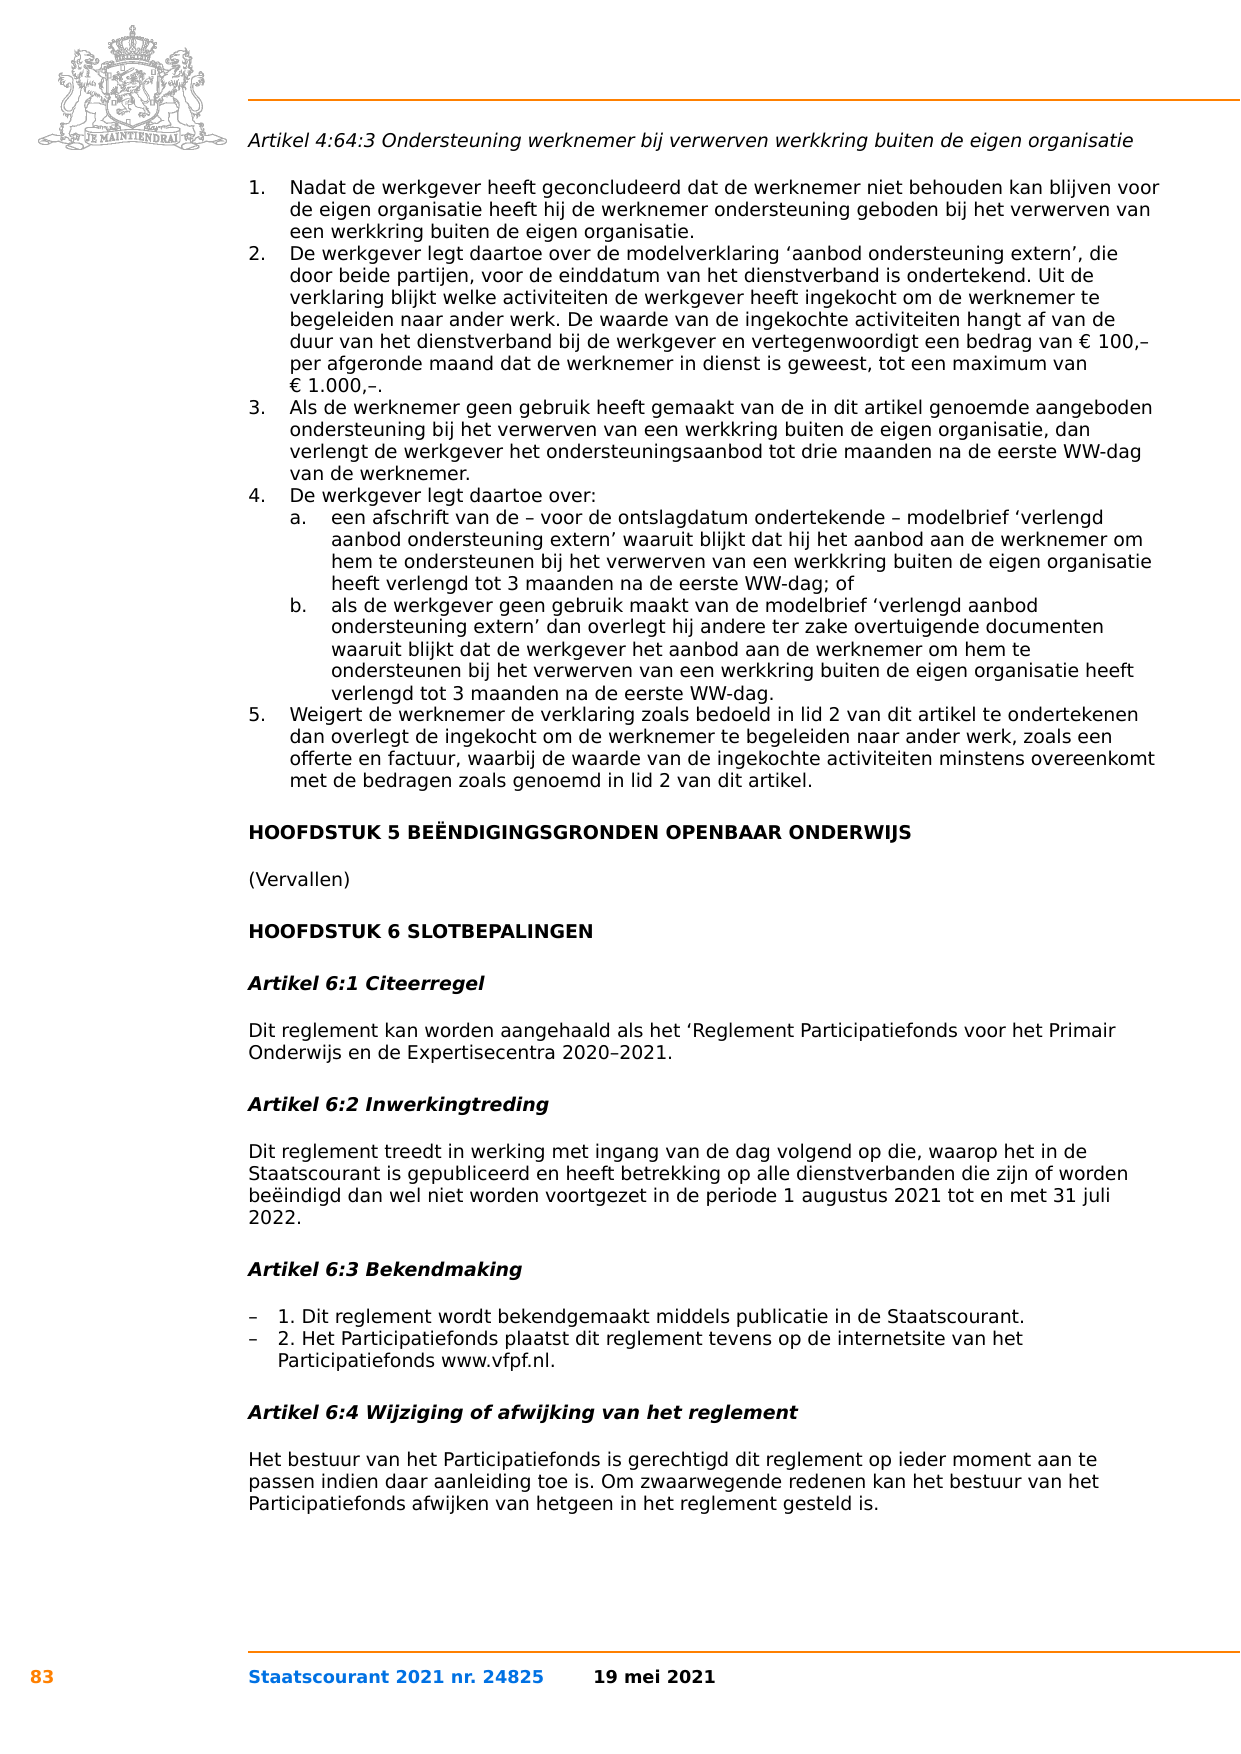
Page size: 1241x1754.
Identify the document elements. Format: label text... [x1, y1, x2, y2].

text 2. De werkgever legt daartoe over de modelverklaring ‘aanbod ondersteuning extern’, die door beide partijen, voor de einddatum van het dienstverband is ondertekend. Uit de verklaring blijkt welke activiteiten de werkgever heeft ingekocht om de werknemer te begeleiden naar ander werk. De waarde van de ingekochte activiteiten hangt af van de duur van het dienstverband bij de werkgever en vertegenwoordigt een bedrag van € 100,– per afgeronde maand dat de werknemer in dienst is geweest, tot een maximum van € 1.000,–. [248, 243, 1163, 397]
subtitle Artikel 6:2 Inwerkingtreding [248, 1094, 1163, 1116]
text b. als de werkgever geen gebruik maakt van de modelbrief ‘verlengd aanbod ondersteuning extern’ dan overlegt hij andere ter zake overtuigende documenten waaruit blijkt dat de werkgever het aanbod aan de werknemer om hem te ondersteunen bij het verwerven van een werkkring buiten de eigen organisatie heeft verlengd tot 3 maanden na de eerste WW-dag. [289, 594, 1163, 704]
text 1. Nadat de werkgever heeft geconcludeerd dat de werknemer niet behouden kan blijven voor de eigen organisatie heeft hij de werknemer ondersteuning geboden bij het verwerven van een werkkring buiten de eigen organisatie. [248, 177, 1163, 243]
text Dit reglement kan worden aangehaald als het ‘Reglement Participatiefonds voor het Primair Onderwijs en de Expertisecentra 2020–2021. [248, 1020, 1163, 1064]
text Het bestuur van het Participatiefonds is gerechtigd dit reglement op ieder moment aan te passen indien daar aanleiding toe is. Om zwaarwegende redenen kan het bestuur van het Participatiefonds afwijken van hetgeen in het reglement gesteld is. [248, 1449, 1163, 1515]
text 3. Als de werknemer geen gebruik heeft gemaakt van de in dit artikel genoemde aangeboden ondersteuning bij het verwerven van een werkkring buiten de eigen organisatie, dan verlengt de werkgever het ondersteuningsaanbod tot drie maanden na de eerste WW-dag van de werknemer. [248, 397, 1163, 484]
picture [38, 25, 227, 150]
text (Vervallen) [248, 869, 1163, 891]
subtitle Artikel 6:1 Citeerregel [248, 973, 1163, 995]
text 4. De werkgever legt daartoe over: [248, 484, 1163, 507]
text – 1. Dit reglement wordt bekendgemaakt middels publicatie in de Staatscourant. [248, 1306, 1163, 1328]
subtitle Artikel 6:4 Wijziging of afwijking van het reglement [248, 1402, 1163, 1424]
text a. een afschrift van de – voor de ontslagdatum ondertekende – modelbrief ‘verlengd aanbod ondersteuning extern’ waaruit blijkt dat hij het aanbod aan de werknemer om hem te ondersteunen bij het verwerven van een werkkring buiten de eigen organisatie heeft verlengd tot 3 maanden na de eerste WW-dag; of [289, 507, 1163, 594]
text Dit reglement treedt in werking met ingang van de dag volgend op die, waarop het in de Staatscourant is gepubliceerd en heeft betrekking op alle dienstverbanden die zijn of worden beëindigd dan wel niet worden voortgezet in de periode 1 augustus 2021 tot en met 31 juli 2022. [248, 1141, 1163, 1229]
text 5. Weigert de werknemer de verklaring zoals bedoeld in lid 2 van dit artikel te ondertekenen dan overlegt de ingekocht om de werknemer te begeleiden naar ander werk, zoals een offerte en factuur, waarbij de waarde van de ingekochte activiteiten minstens overeenkomt met de bedragen zoals genoemd in lid 2 van dit artikel. [248, 704, 1163, 792]
subtitle Artikel 6:3 Bekendmaking [248, 1259, 1163, 1281]
subtitle HOOFDSTUK 5 BEËNDIGINGSGRONDEN OPENBAAR ONDERWIJS [248, 822, 1163, 844]
subtitle HOOFDSTUK 6 SLOTBEPALINGEN [248, 921, 1163, 943]
text – 2. Het Participatiefonds plaatst dit reglement tevens op de internetsite van het Participatiefonds www.vfpf.nl. [248, 1328, 1163, 1372]
subtitle Artikel 4:64:3 Ondersteuning werknemer bij verwerven werkkring buiten de eigen organisatie [248, 130, 1163, 152]
